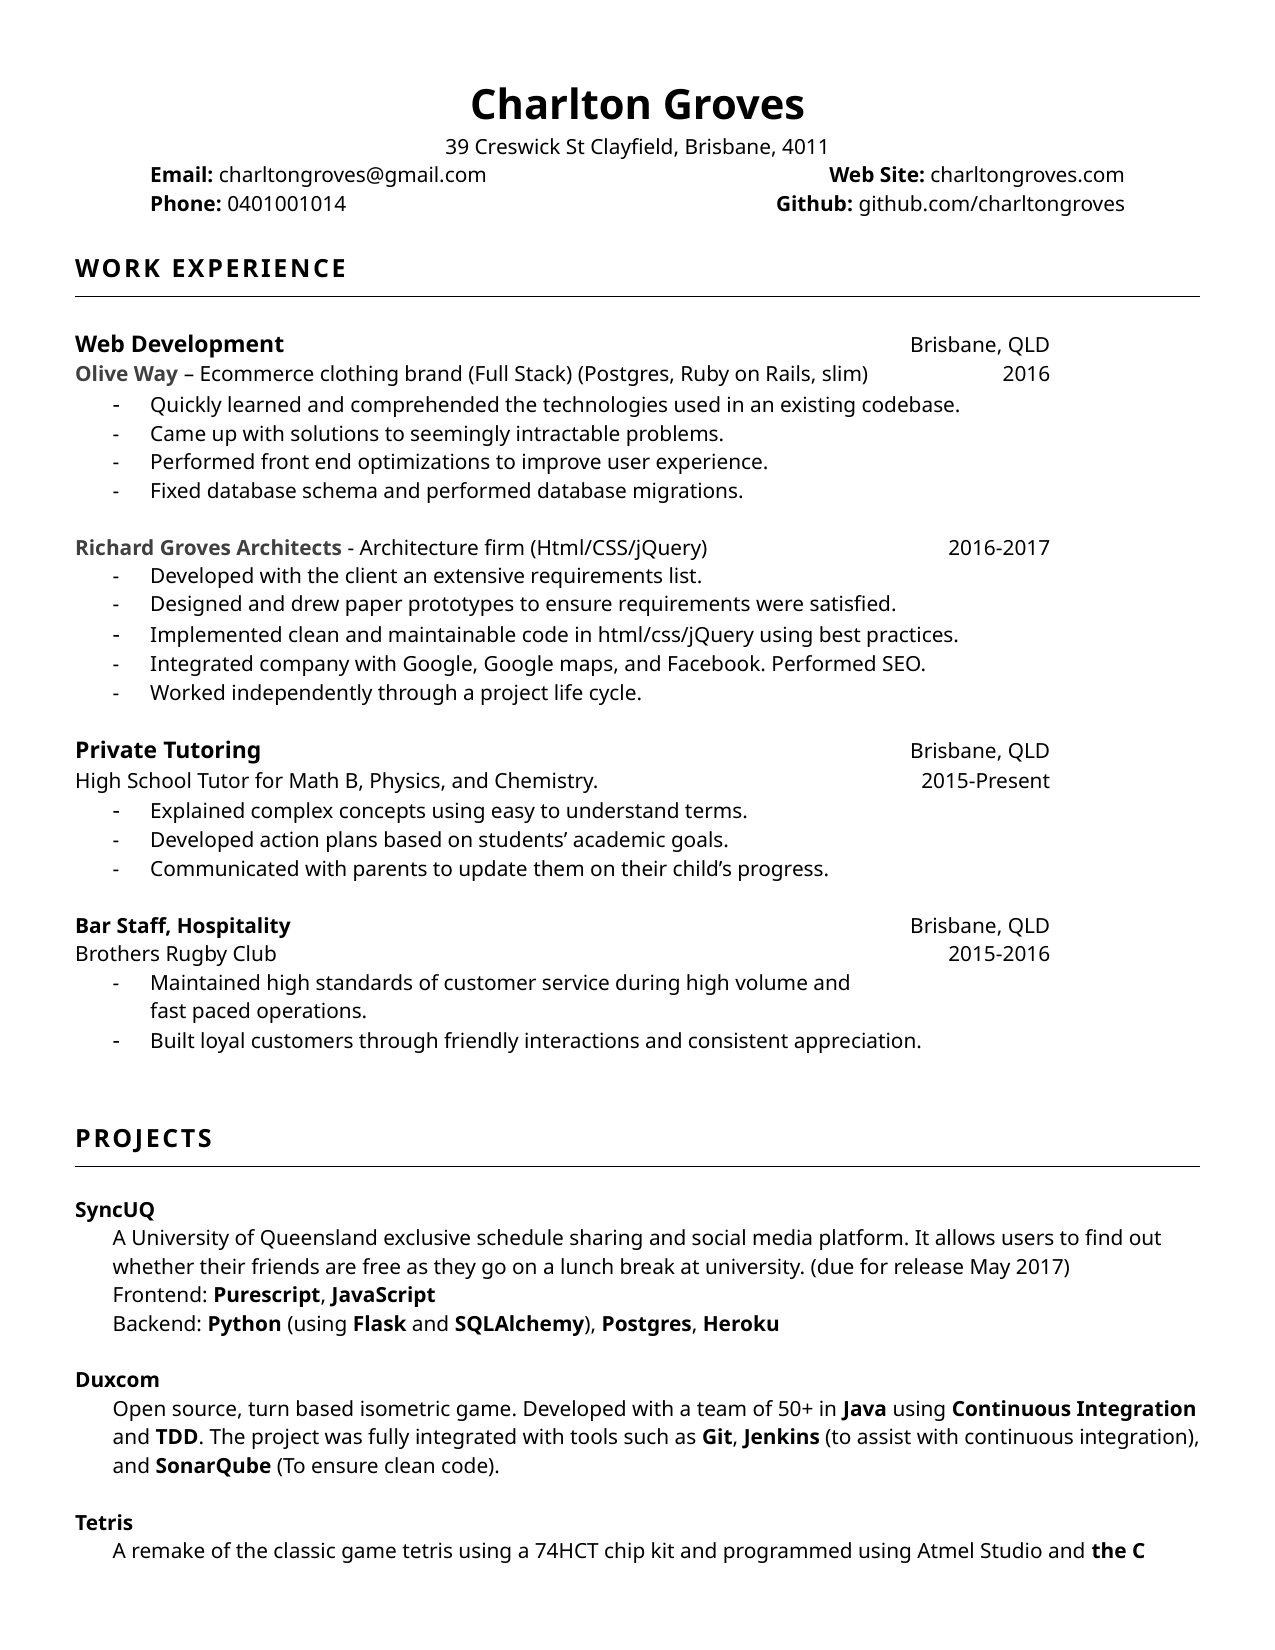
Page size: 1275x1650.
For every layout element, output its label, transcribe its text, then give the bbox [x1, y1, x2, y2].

text Tetris A remake of the classic game tetris using a 74HCT chip kit and programmed using Atmel Studio and the C [75, 1508, 1200, 1565]
text Olive Way – Ecommerce clothing brand (Full Stack) (Postgres, Ruby on Rails, slim) 2016 [75, 359, 1200, 388]
text SyncUQ A University of Queensland exclusive schedule sharing and social media platform. It allows users to find out whether their friends are free as they go on a lunch break at university. (due for release May 2017) Frontend: Purescript, JavaScript Backend: Python (using Flask and SQLAlchemy), Postgres, Heroku [75, 1195, 1200, 1337]
list Developed with the client an extensive requirements list. [112, 561, 1200, 589]
list Built loyal customers through friendly interactions and consistent appreciation. [112, 1024, 1200, 1087]
list Developed action plans based on students’ academic goals. [112, 825, 1200, 854]
text Private Tutoring Brisbane, QLD [75, 734, 1200, 766]
text Email: charltongroves@gmail.com Web Site: charltongroves.com Phone: 0401001014 Github: github.com/charltongroves [75, 160, 1200, 217]
text 39 Creswick St Clayfield, Brisbane, 4011 [75, 132, 1200, 160]
text Duxcom Open source, turn based isometric game. Developed with a team of 50+ in Java using Continuous Integration and TDD. The project was fully integrated with tools such as Git, Jenkins (to assist with continuous integration), and SonarQube (To ensure clean code). [75, 1366, 1200, 1479]
text Web Development Brisbane, QLD [75, 328, 1200, 359]
list Performed front end optimizations to improve user experience. [112, 447, 1200, 476]
list Worked independently through a project life cycle. [112, 678, 1200, 706]
list Quickly learned and comprehended the technologies used in an existing codebase. [112, 388, 1200, 419]
text Bar Staff, Hospitality Brisbane, QLD [75, 911, 1200, 939]
list Explained complex concepts using easy to understand terms. [112, 794, 1200, 825]
list Fixed database schema and performed database migrations. [112, 476, 1200, 504]
list Integrated company with Google, Google maps, and Facebook. Performed SEO. [112, 649, 1200, 678]
list Designed and drew paper prototypes to ensure requirements were satisfied. [112, 589, 1200, 618]
text Brothers Rugby Club 2015-2016 [75, 939, 1200, 968]
list Maintained high standards of customer service during high volume and fast paced operations. [112, 968, 1200, 1024]
list Implemented clean and maintainable code in html/css/jQuery using best practices. [112, 618, 1200, 649]
subtitle Work Experience [75, 217, 1200, 296]
text High School Tutor for Math B, Physics, and Chemistry. 2015-Present [75, 766, 1200, 794]
text Charlton Groves [75, 75, 1200, 132]
text Richard Groves Architects - Architecture firm (Html/CSS/jQuery) 2016-2017 [75, 533, 1200, 561]
subtitle Projects [75, 1121, 1200, 1166]
list Communicated with parents to update them on their child’s progress. [112, 854, 1200, 882]
list Came up with solutions to seemingly intractable problems. [112, 419, 1200, 447]
